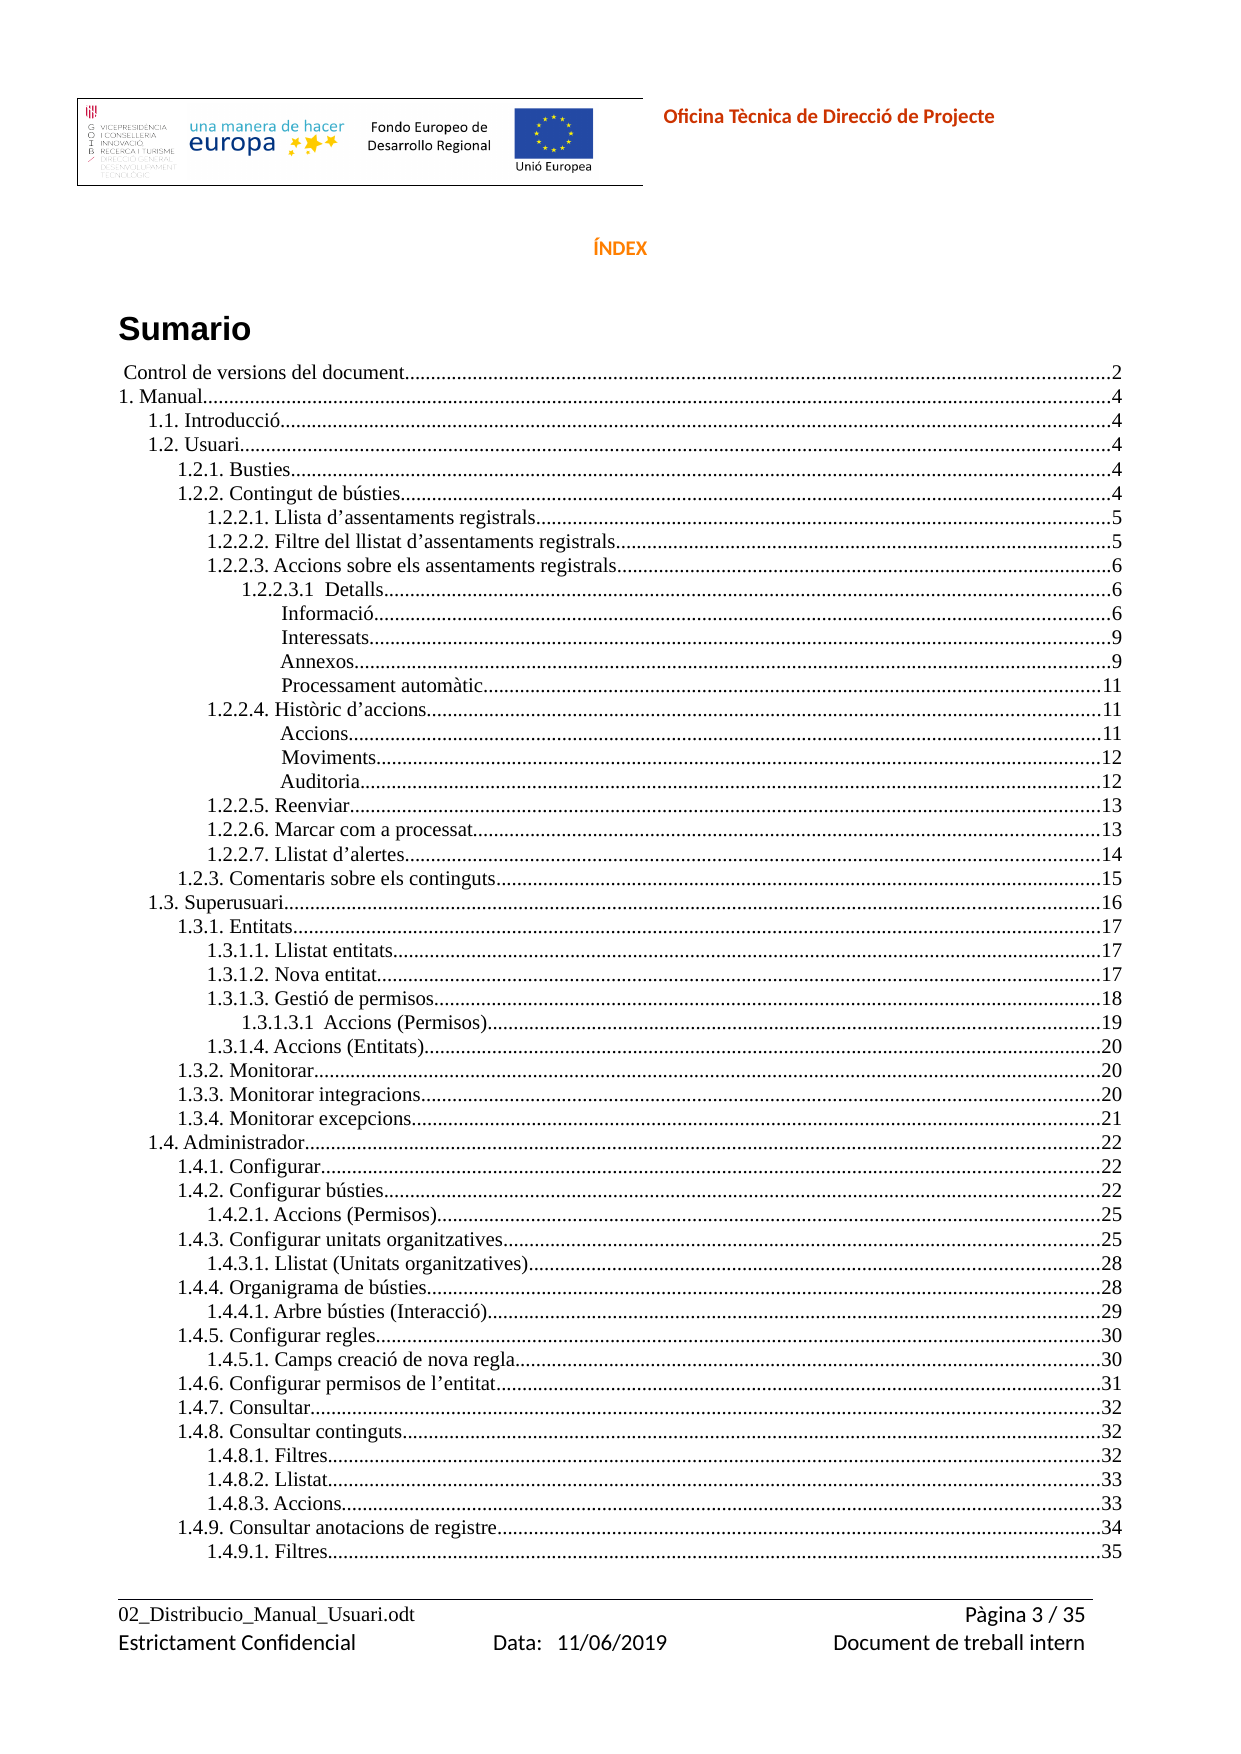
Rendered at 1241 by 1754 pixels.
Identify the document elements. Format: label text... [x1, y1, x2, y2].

text 1.3.2. Monitorar 20 [177, 1058, 1122, 1082]
text 1.4.9.1. Filtres 35 [207, 1539, 1122, 1563]
text 1.4.8.1. Filtres 32 [207, 1443, 1122, 1467]
text 1.2.3. Comentaris sobre els continguts 15 [177, 866, 1122, 889]
text 1.4.8. Consultar continguts 32 [177, 1419, 1122, 1443]
text 1.2.2.4. Històric d’accions 11 [207, 697, 1122, 721]
text 1.4.4.1. Arbre bústies (Interacció) 29 [207, 1299, 1122, 1323]
text 1.3. Superusuari 16 [148, 889, 1122, 914]
text 1.4.6. Configurar permisos de l’entitat 31 [177, 1371, 1122, 1395]
subtitle Sumario [118, 309, 1122, 348]
picture [187, 103, 599, 180]
text 1.2.2.3.1 Detalls 6 [236, 577, 1122, 601]
text 1.4.7. Consultar 32 [177, 1395, 1122, 1419]
text 1.4.4. Organigrama de bústies 28 [177, 1274, 1122, 1299]
text 1.2.2.3. Accions sobre els assentaments registrals 6 [207, 553, 1122, 577]
text 1.4.2.1. Accions (Permisos) 25 [207, 1202, 1122, 1226]
text Moviments 12 [266, 745, 1122, 769]
text Interessats 9 [266, 625, 1122, 649]
text 1.2.1. Busties 4 [177, 456, 1122, 481]
text Informació 6 [266, 601, 1122, 625]
text 1.4.8.2. Llistat 33 [207, 1467, 1122, 1491]
text 1.4.2. Configurar bústies 22 [177, 1178, 1122, 1202]
text 1.2. Usuari 4 [148, 432, 1122, 456]
text Processament automàtic 11 [266, 673, 1122, 697]
text 1.4.5. Configurar regles 30 [177, 1323, 1122, 1347]
text 1.2.2.7. Llistat d’alertes 14 [207, 841, 1122, 866]
text 1.1. Introducció 4 [148, 408, 1122, 432]
text 1.4.1. Configurar 22 [177, 1154, 1122, 1178]
text 1.3.1.2. Nova entitat 17 [207, 962, 1122, 986]
text 1. Manual 4 [118, 384, 1122, 408]
text 1.3.1.3. Gestió de permisos 18 [207, 986, 1122, 1010]
text 1.2.2.1. Llista d’assentaments registrals 5 [207, 504, 1122, 529]
text 1.4. Administrador 22 [148, 1130, 1122, 1154]
text 1.3.1.4. Accions (Entitats) 20 [207, 1034, 1122, 1058]
picture [82, 103, 181, 180]
text 1.4.5.1. Camps creació de nova regla. 30 [207, 1347, 1122, 1371]
text Control de versions del document 2 [118, 360, 1122, 384]
text 1.4.3. Configurar unitats organitzatives 25 [177, 1226, 1122, 1251]
text 1.2.2.2. Filtre del llistat d’assentaments registrals 5 [207, 529, 1122, 553]
text Accions 11 [266, 721, 1122, 745]
text 1.4.8.3. Accions 33 [207, 1491, 1122, 1515]
text ÍNDEX [118, 235, 1122, 260]
text 1.2.2. Contingut de bústies 4 [177, 481, 1122, 504]
text 1.3.1.3.1 Accions (Permisos) 19 [236, 1010, 1122, 1034]
text Auditoria 12 [266, 769, 1122, 793]
text 1.3.1. Entitats 17 [177, 914, 1122, 938]
text 1.4.3.1. Llistat (Unitats organitzatives) 28 [207, 1251, 1122, 1274]
text 1.3.4. Monitorar excepcions 21 [177, 1106, 1122, 1130]
text 1.2.2.5. Reenviar 13 [207, 793, 1122, 817]
text Annexos 9 [266, 649, 1122, 673]
text 1.4.9. Consultar anotacions de registre 34 [177, 1515, 1122, 1539]
text 1.3.1.1. Llistat entitats 17 [207, 938, 1122, 962]
text 1.3.3. Monitorar integracions 20 [177, 1082, 1122, 1106]
text 1.2.2.6. Marcar com a processat 13 [207, 817, 1122, 841]
